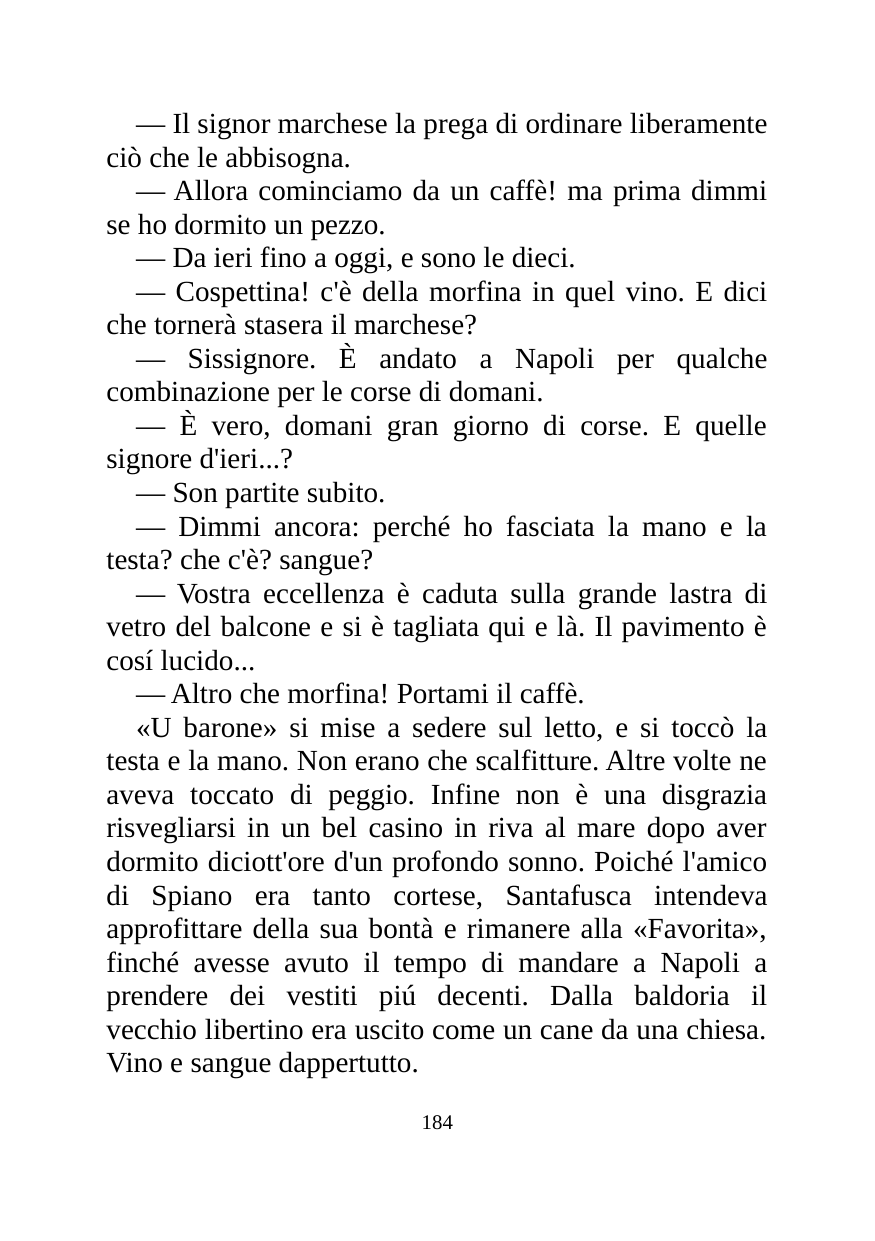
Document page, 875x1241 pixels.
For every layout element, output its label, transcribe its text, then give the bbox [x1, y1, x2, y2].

text — Dimmi ancora: perché ho fasciata la mano e la testa? che c'è? sangue? [106, 509, 768, 576]
text — Cospettina! c'è della morfina in quel vino. E dici che tornerà stasera il marchese? [106, 274, 768, 341]
text — Sissignore. È andato a Napoli per qualche combinazione per le corse di domani. [106, 341, 768, 408]
text — Da ieri fino a oggi, e sono le dieci. [106, 240, 768, 274]
text — Son partite subito. [106, 475, 768, 509]
text — È vero, domani gran giorno di corse. E quelle signore d'ieri...? [106, 408, 768, 475]
text — Altro che morfina! Portami il caffè. [106, 676, 768, 710]
text «U barone» si mise a sedere sul letto, e si toccò la testa e la mano. Non erano che scalfitture. Altre volte ne aveva toccato di peggio. Infine non è una disgrazia risvegliarsi in un bel casino in riva al mare dopo aver dormito diciott'ore d'un profondo sonno. Poiché l'amico di Spiano era tanto cortese, Santafusca intendeva approfittare della sua bontà e rimanere alla «Favorita», finché avesse avuto il tempo di mandare a Napoli a prendere dei vestiti piú decenti. Dalla baldoria il vecchio libertino era uscito come un cane da una chiesa. Vino e sangue dappertutto. [106, 710, 768, 1079]
text — Vostra eccellenza è caduta sulla grande lastra di vetro del balcone e si è tagliata qui e là. Il pavimento è cosí lucido... [106, 576, 768, 676]
text — Il signor marchese la prega di ordinare liberamente ciò che le abbisogna. [106, 106, 768, 173]
text — Allora cominciamo da un caffè! ma prima dimmi se ho dormito un pezzo. [106, 173, 768, 240]
